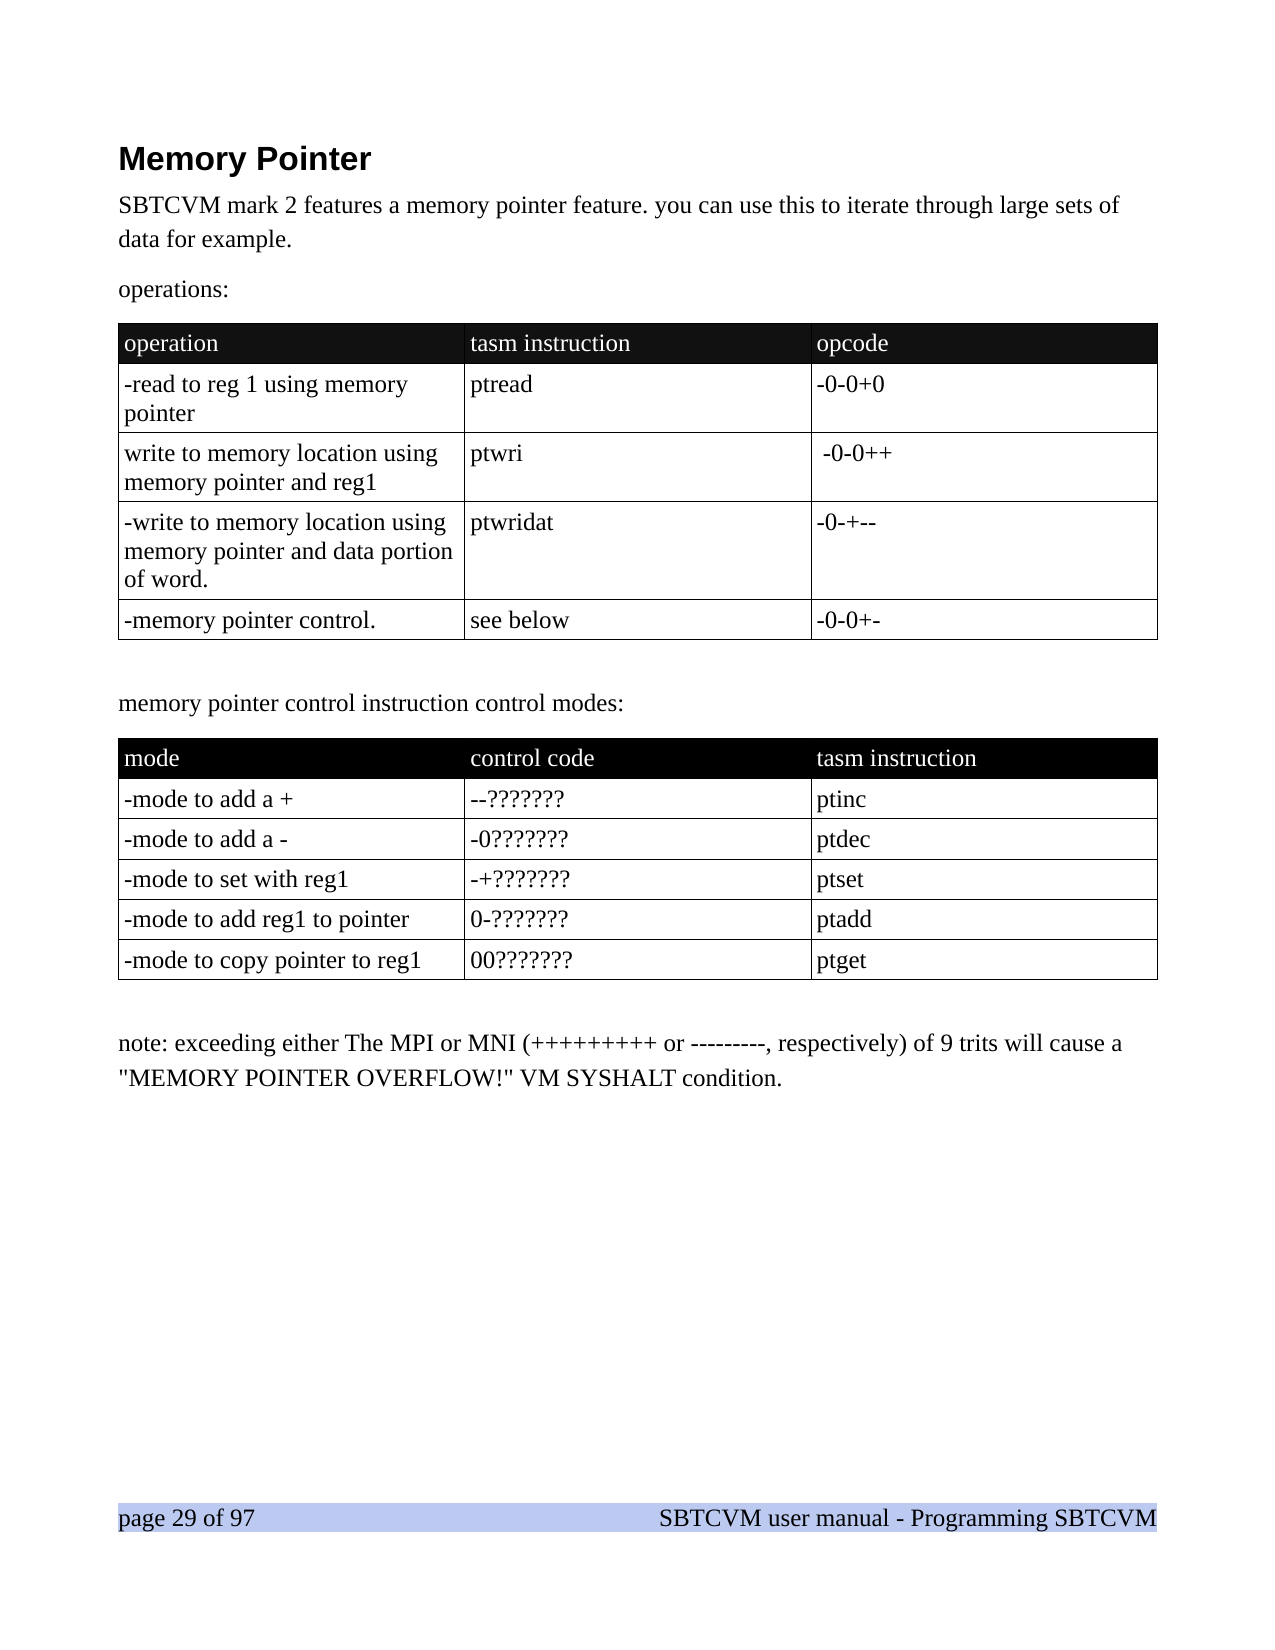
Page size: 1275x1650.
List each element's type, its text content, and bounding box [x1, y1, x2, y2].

text memory pointer control instruction control modes: [118, 688, 1157, 717]
text SBTCVM mark 2 features a memory pointer feature. you can use this to iterate through large sets of data for example. [118, 190, 1157, 253]
table_header mode [119, 739, 464, 778]
table_cell -mode to set with reg1 [119, 860, 464, 899]
table_cell -0-0++ [812, 433, 1157, 501]
table_cell -mode to add a + [119, 779, 464, 818]
text operations: [118, 274, 1157, 302]
table_cell ptset [812, 860, 1157, 899]
table_header opcode [812, 324, 1157, 363]
table_cell ptinc [812, 779, 1157, 818]
table_cell -0??????? [465, 819, 811, 858]
table_cell -mode to copy pointer to reg1 [119, 940, 464, 979]
table_cell -read to reg 1 using memory pointer [119, 364, 464, 432]
table_cell -0-0+- [812, 600, 1157, 639]
table_header tasm instruction [812, 739, 1157, 778]
table_cell -mode to add reg1 to pointer [119, 900, 464, 939]
table_cell --??????? [465, 779, 811, 818]
table_cell ptwri [465, 433, 811, 501]
table_cell 0-??????? [465, 900, 811, 939]
table_cell ptget [812, 940, 1157, 979]
table_cell -+??????? [465, 860, 811, 899]
table_cell -0-+-- [812, 502, 1157, 599]
table_cell -0-0+0 [812, 364, 1157, 432]
table_cell write to memory location using memory pointer and reg1 [119, 433, 464, 501]
table_cell ptadd [812, 900, 1157, 939]
text note: exceeding either The MPI or MNI (+++++++++ or ---------, respectively) of 9 trits will cause a "MEMORY POINTER OVERFLOW!" VM SYSHALT condition. [118, 1028, 1157, 1092]
table_cell see below [465, 600, 811, 639]
table_cell ptwridat [465, 502, 811, 599]
table_cell ptdec [812, 819, 1157, 858]
table_cell -write to memory location using memory pointer and data portion of word. [119, 502, 464, 599]
table_cell 00??????? [465, 940, 811, 979]
table_cell -mode to add a - [119, 819, 464, 858]
table_header tasm instruction [465, 324, 811, 363]
table_cell ptread [465, 364, 811, 432]
table_cell -memory pointer control. [119, 600, 464, 639]
table_header operation [119, 324, 464, 363]
subtitle Memory Pointer [118, 139, 1157, 178]
table_header control code [465, 739, 811, 778]
